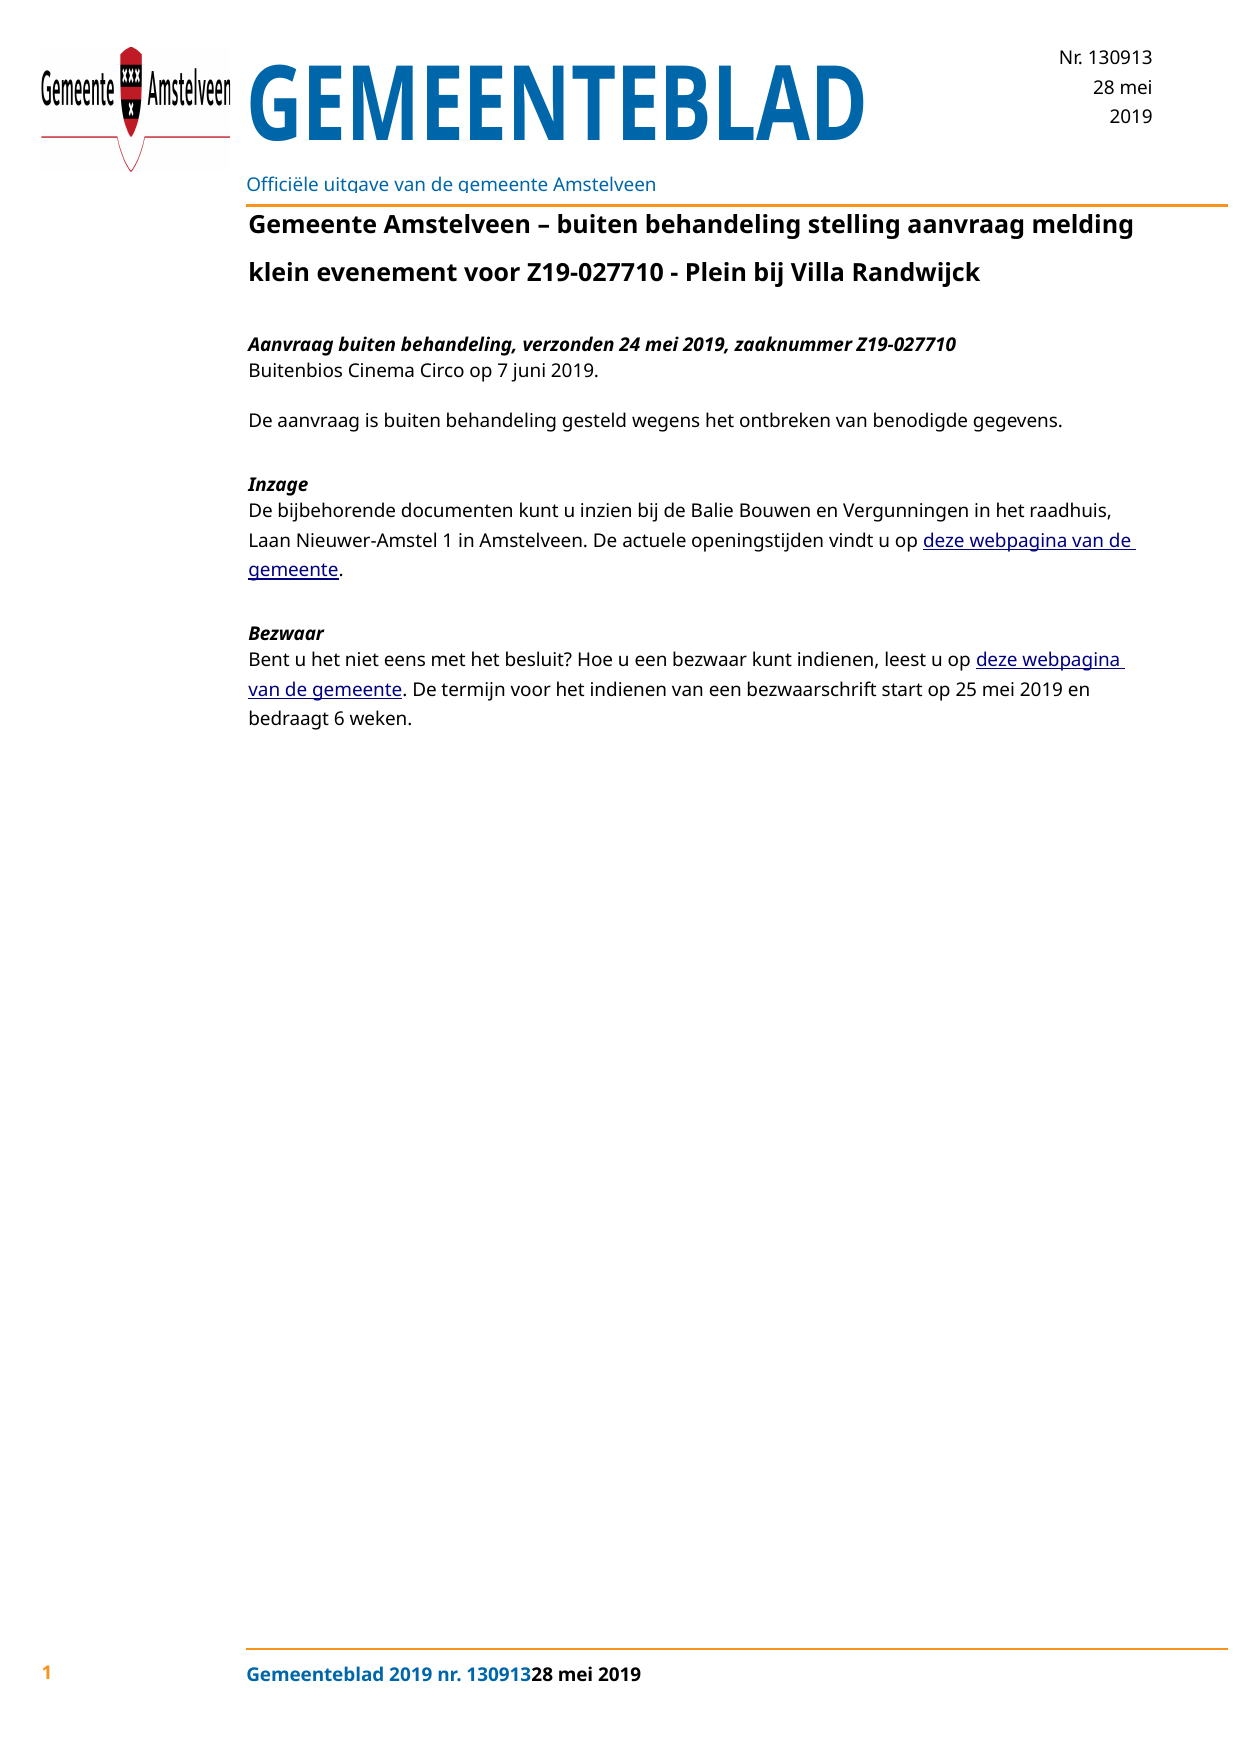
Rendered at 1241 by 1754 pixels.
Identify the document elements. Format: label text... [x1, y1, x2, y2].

text Gemeente Amstelveen – buiten behandeling stelling aanvraag melding klein evenement voor Z19-027710 - Plein bij Villa Randwijck [248, 207, 1152, 288]
text De bijbehorende documenten kunt u inzien bij de Balie Bouwen en Vergunningen in het raadhuis, Laan Nieuwer-Amstel 1 in Amstelveen. De actuele openingstijden vindt u op deze webpagina van de gemeente. [248, 497, 1152, 582]
text De aanvraag is buiten behandeling gesteld wegens het ontbreken van benodigde gegevens. [248, 408, 1152, 433]
text Bent u het niet eens met het besluit? Hoe u een bezwaar kunt indienen, leest u op deze webpagina van de gemeente. De termijn voor het indienen van een bezwaarschrift start op 25 mei 2019 en bedraagt 6 weken. [248, 646, 1152, 731]
text Aanvraag buiten behandeling, verzonden 24 mei 2019, zaaknummer Z19-027710 [248, 331, 1152, 357]
picture [41, 47, 231, 172]
text Inzage [248, 472, 1152, 497]
text Buitenbios Cinema Circo op 7 juni 2019. [248, 357, 1152, 383]
text Bezwaar [248, 620, 1152, 646]
